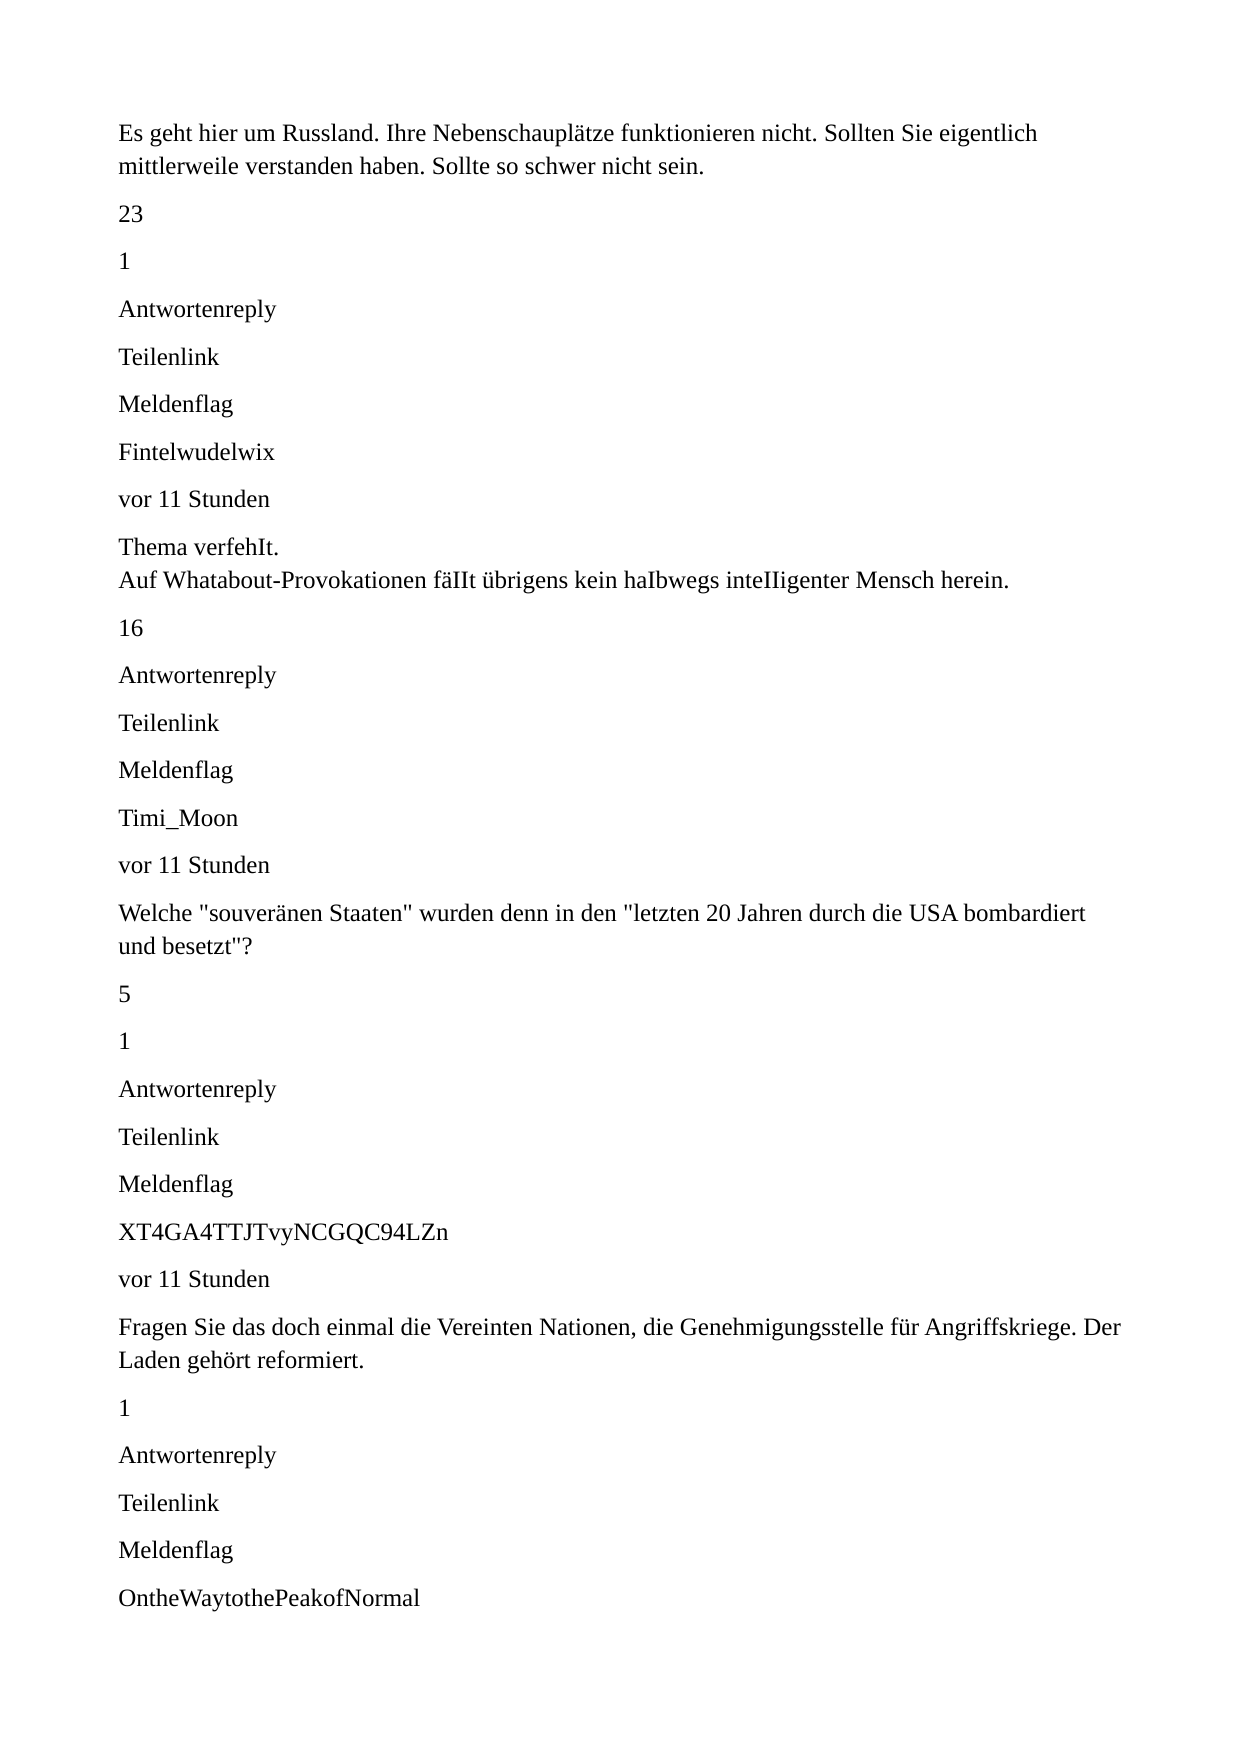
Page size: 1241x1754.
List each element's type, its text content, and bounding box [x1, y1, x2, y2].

text Antwortenreply [118, 1074, 1122, 1103]
text Meldenflag [118, 389, 1122, 418]
text 16 [118, 613, 1122, 641]
text Thema verfehIt. Auf Whatabout-Provokationen fäIIt übrigens kein haIbwegs inteIIigenter Mensch herein. [118, 532, 1122, 594]
text Antwortenreply [118, 660, 1122, 689]
text Welche "souveränen Staaten" wurden denn in den "letzten 20 Jahren durch die USA bombardiert und besetzt"? [118, 898, 1122, 960]
text 1 [118, 1393, 1122, 1421]
text Meldenflag [118, 755, 1122, 784]
text Antwortenreply [118, 1440, 1122, 1469]
text Meldenflag [118, 1536, 1122, 1564]
text Teilenlink [118, 1488, 1122, 1517]
text vor 11 Stunden [118, 484, 1122, 513]
text Fragen Sie das doch einmal die Vereinten Nationen, die Genehmigungsstelle für Angriffskriege. Der Laden gehört reformiert. [118, 1312, 1122, 1374]
text 5 [118, 979, 1122, 1008]
text Fintelwudelwix [118, 437, 1122, 466]
text Meldenflag [118, 1169, 1122, 1198]
text Es geht hier um Russland. Ihre Nebenschauplätze funktionieren nicht. Sollten Sie eigentlich mittlerweile verstanden haben. Sollte so schwer nicht sein. [118, 118, 1122, 180]
text vor 11 Stunden [118, 851, 1122, 879]
text vor 11 Stunden [118, 1264, 1122, 1293]
text Antwortenreply [118, 294, 1122, 323]
text Teilenlink [118, 342, 1122, 370]
text Timi_Moon [118, 803, 1122, 832]
text 1 [118, 246, 1122, 275]
text Teilenlink [118, 1122, 1122, 1150]
text 23 [118, 199, 1122, 227]
text Teilenlink [118, 708, 1122, 737]
text OntheWaytothePeakofNormal [118, 1583, 1122, 1612]
text XT4GA4TTJTvyNCGQC94LZn [118, 1217, 1122, 1246]
text 1 [118, 1026, 1122, 1055]
